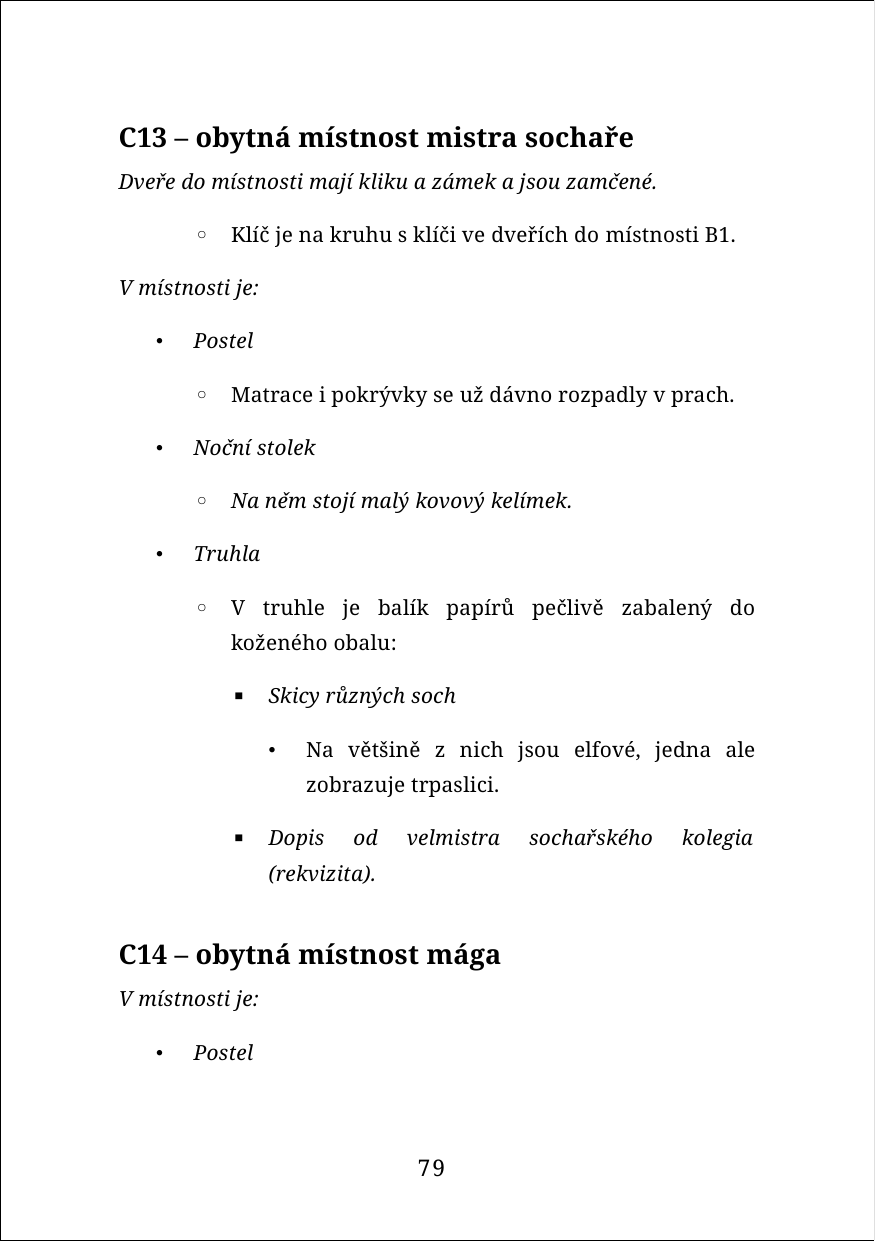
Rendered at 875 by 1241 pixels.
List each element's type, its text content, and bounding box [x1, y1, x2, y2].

text V místnosti je: [118, 273, 756, 302]
list Na něm stojí malý kovový kelímek. [193, 486, 756, 515]
list Dopis od velmistra sochařského kolegia (rekvizita). [231, 823, 756, 887]
list Na většině z nich jsou elfové, jedna ale zobrazuje trpaslici. [268, 735, 756, 799]
list Klíč je na kruhu s klíči ve dveřích do místnosti B1. [193, 220, 756, 248]
list Matrace i pokrývky se už dávno rozpadly v prach. [193, 380, 756, 408]
subtitle C13 – obytná místnost mistra sochaře [118, 118, 756, 155]
text V místnosti je: [118, 984, 756, 1013]
list V truhle je balík papírů pečlivě zabalený do koženého obalu: [193, 593, 756, 657]
subtitle C14 – obytná místnost mága [118, 936, 756, 973]
list Postel [156, 327, 756, 355]
list Skicy různých soch [231, 681, 756, 710]
text Dveře do místnosti mají kliku a zámek a jsou zamčené. [118, 167, 756, 195]
list Noční stolek [156, 433, 756, 461]
list Truhla [156, 539, 756, 568]
list Postel [156, 1038, 756, 1066]
